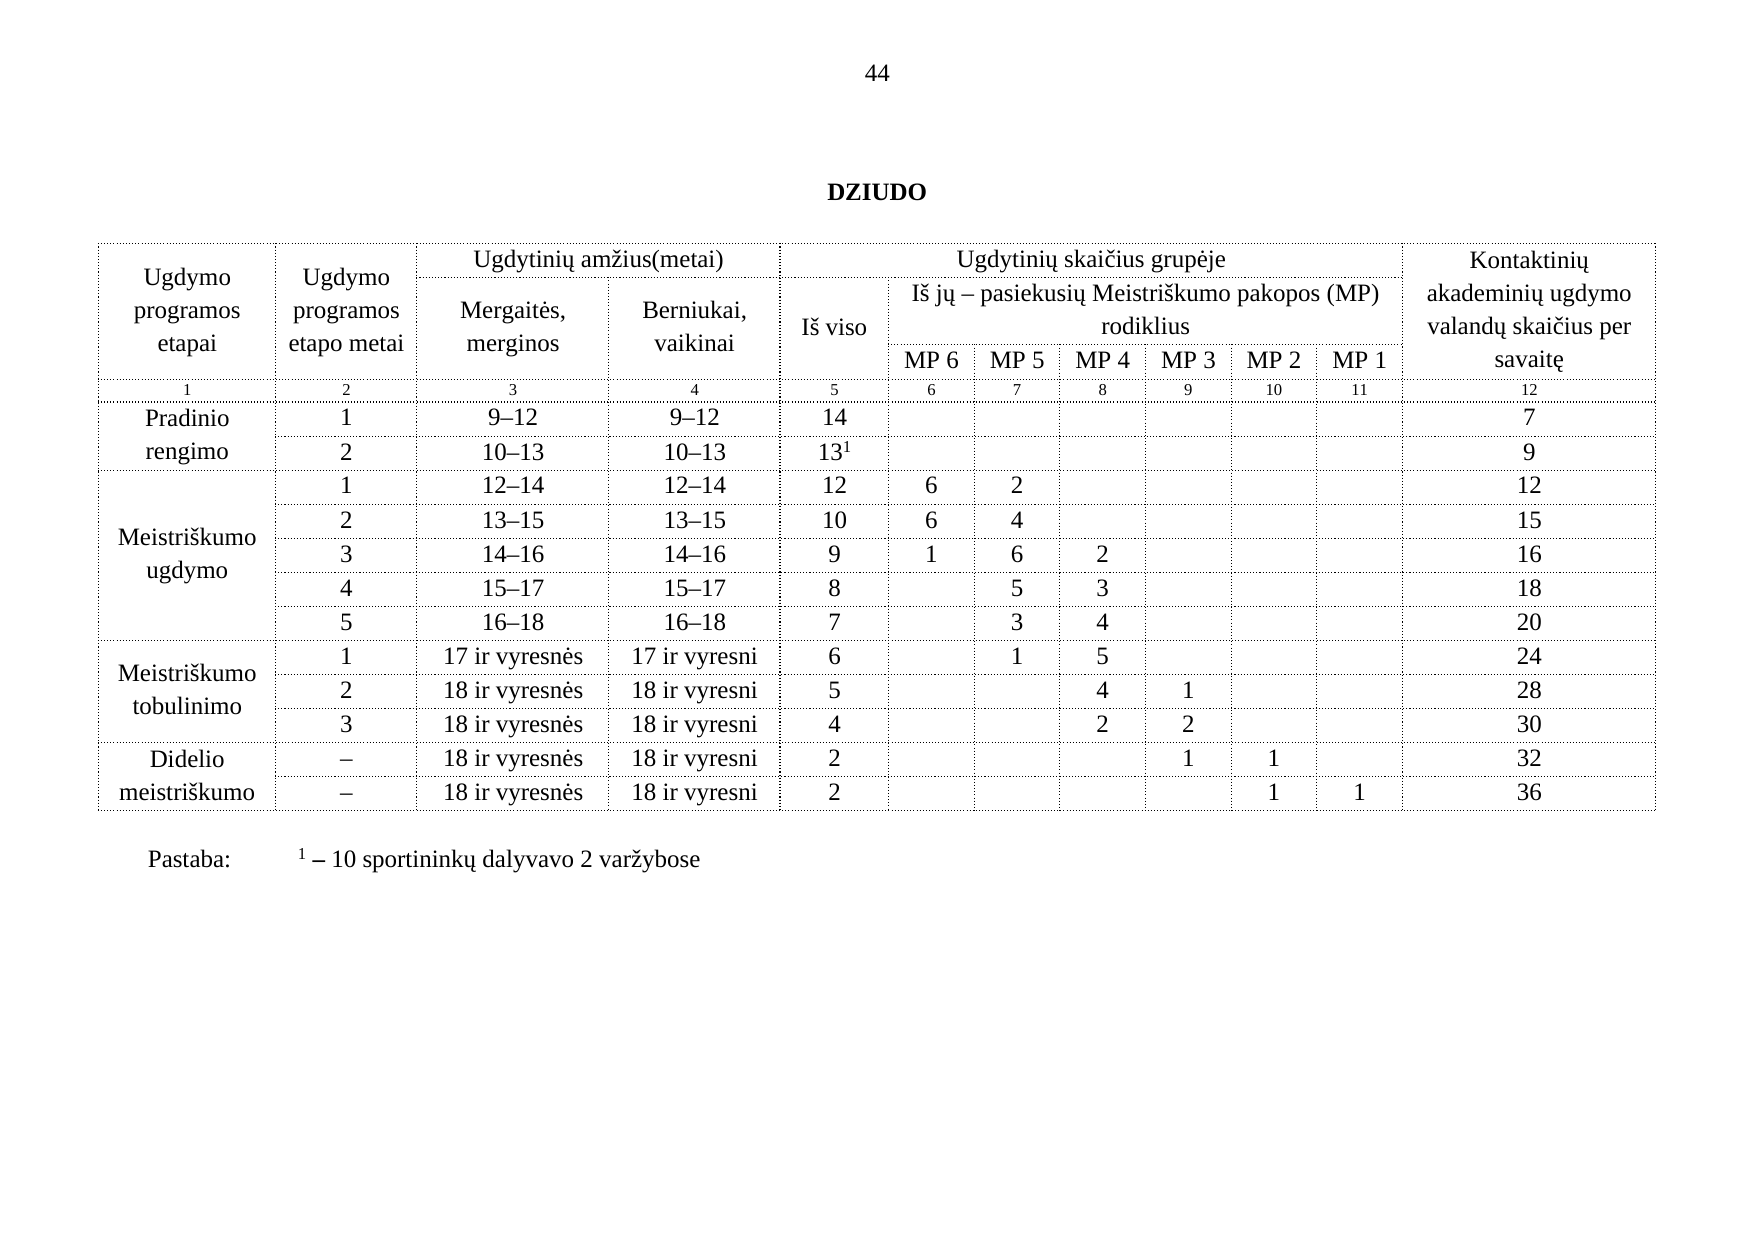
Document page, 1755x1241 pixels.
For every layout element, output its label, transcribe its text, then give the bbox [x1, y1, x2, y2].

table_cell MP 2 [1231, 344, 1317, 378]
table_cell 1 [276, 470, 417, 504]
table_cell 4 [1060, 606, 1145, 640]
table_cell [974, 776, 1060, 810]
table_cell 1 [1231, 742, 1317, 776]
table_cell MP 4 [1060, 344, 1145, 378]
table_cell [974, 708, 1060, 742]
table_cell [1317, 470, 1402, 504]
table_cell – [276, 776, 417, 810]
table_cell 8 [780, 572, 888, 606]
table_cell [974, 436, 1060, 469]
table_cell MP 3 [1145, 344, 1231, 378]
table_cell [1317, 436, 1402, 469]
table_cell [1231, 572, 1317, 606]
table_header Ugdymo programos etapai [98, 243, 276, 378]
table_cell 9–12 [417, 401, 609, 436]
table_cell Meistriškumo ugdymo [98, 470, 276, 640]
table_cell [1145, 776, 1231, 810]
table_cell 36 [1402, 776, 1656, 810]
table_cell 3 [276, 538, 417, 572]
table_cell 2 [1060, 708, 1145, 742]
table_cell 7 [780, 606, 888, 640]
table_cell 3 [276, 708, 417, 742]
table_cell 7 [1402, 401, 1656, 436]
table_cell 3 [1060, 572, 1145, 606]
table_cell 15 [1402, 504, 1656, 538]
table_header Ugdytinių amžius(metai) [417, 243, 780, 277]
table_cell 2 [276, 504, 417, 538]
table_cell 8 [1060, 379, 1145, 401]
table_cell [974, 401, 1060, 436]
table_cell 9 [780, 538, 888, 572]
table_cell [1145, 538, 1231, 572]
table_cell – [276, 742, 417, 776]
table_cell 18 ir vyresni [609, 742, 780, 776]
table_cell [889, 640, 974, 674]
table_cell 20 [1402, 606, 1656, 640]
table_cell 14–16 [609, 538, 780, 572]
table_cell 6 [889, 470, 974, 504]
table_header Ugdymo programos etapo metai [276, 243, 417, 378]
table_cell [1060, 504, 1145, 538]
table_cell MP 6 [889, 344, 974, 378]
table_cell [974, 742, 1060, 776]
table_cell 6 [974, 538, 1060, 572]
table_cell [1231, 708, 1317, 742]
table_cell 1 [1145, 742, 1231, 776]
table_cell 13–15 [609, 504, 780, 538]
table_cell 2 [1060, 538, 1145, 572]
table_cell 1 [1317, 776, 1402, 810]
table_cell 12–14 [417, 470, 609, 504]
table_cell 4 [1060, 674, 1145, 708]
table_cell 28 [1402, 674, 1656, 708]
table_cell [1145, 640, 1231, 674]
table_cell [1060, 401, 1145, 436]
table_cell 10–13 [609, 436, 780, 469]
table_cell 4 [609, 379, 780, 401]
table_cell 18 ir vyresnės [417, 708, 609, 742]
table_cell 2 [276, 436, 417, 469]
table_cell [1317, 708, 1402, 742]
table_header Ugdytinių skaičius grupėje [780, 243, 1402, 277]
table_cell 16–18 [417, 606, 609, 640]
text Pastaba: 1 – 10 sportininkų dalyvavo 2 varžybose [148, 844, 1636, 873]
table_cell 15–17 [417, 572, 609, 606]
table_cell Mergaitės, merginos [417, 277, 609, 378]
table_cell [1060, 436, 1145, 469]
table_cell 18 [1402, 572, 1656, 606]
table_cell 4 [780, 708, 888, 742]
table_cell 16 [1402, 538, 1656, 572]
table_cell 5 [780, 379, 888, 401]
table_cell 2 [974, 470, 1060, 504]
table_cell 1 [1145, 674, 1231, 708]
table_cell [889, 572, 974, 606]
table_cell 5 [276, 606, 417, 640]
table_cell [1145, 436, 1231, 469]
table_cell [1317, 742, 1402, 776]
table_cell [1060, 742, 1145, 776]
table_cell Didelio meistriškumo [98, 742, 276, 810]
table_cell MP 5 [974, 344, 1060, 378]
table_cell 18 ir vyresnės [417, 776, 609, 810]
table_cell [889, 708, 974, 742]
table_cell [1060, 776, 1145, 810]
table_cell [1231, 436, 1317, 469]
table_cell 9–12 [609, 401, 780, 436]
table_cell 2 [1145, 708, 1231, 742]
table_header Kontaktinių akademinių ugdymo valandų skaičius per savaitę [1402, 243, 1656, 378]
table_cell 4 [276, 572, 417, 606]
table_cell 18 ir vyresnės [417, 742, 609, 776]
table_cell 12 [1402, 379, 1656, 401]
table_cell 131 [780, 436, 888, 469]
table_cell 10 [780, 504, 888, 538]
table_cell 2 [780, 742, 888, 776]
table_cell 18 ir vyresnės [417, 674, 609, 708]
table_cell 18 ir vyresni [609, 776, 780, 810]
table_cell [1145, 504, 1231, 538]
table_cell 5 [974, 572, 1060, 606]
table_cell Iš jų – pasiekusių Meistriškumo pakopos (MP) rodiklius [889, 277, 1402, 344]
table_cell 2 [276, 674, 417, 708]
table_cell 12 [1402, 470, 1656, 504]
table_cell 24 [1402, 640, 1656, 674]
table_cell [1317, 606, 1402, 640]
table_cell 32 [1402, 742, 1656, 776]
table_cell [1231, 674, 1317, 708]
table_cell Iš viso [780, 277, 888, 378]
table_cell 2 [276, 379, 417, 401]
table_cell [1231, 470, 1317, 504]
table_cell 1 [98, 379, 276, 401]
table_cell [1317, 401, 1402, 436]
table_cell [1317, 504, 1402, 538]
table_cell Berniukai, vaikinai [609, 277, 780, 378]
table_cell [1317, 674, 1402, 708]
table_cell 4 [974, 504, 1060, 538]
table_cell 12 [780, 470, 888, 504]
table_cell [1317, 640, 1402, 674]
table_cell [1231, 606, 1317, 640]
table_cell [889, 776, 974, 810]
table_cell 3 [417, 379, 609, 401]
table_cell [1145, 606, 1231, 640]
table_cell 5 [780, 674, 888, 708]
table_cell [1231, 401, 1317, 436]
table_cell [974, 674, 1060, 708]
table_cell 9 [1145, 379, 1231, 401]
table_cell 14 [780, 401, 888, 436]
table_cell [1145, 572, 1231, 606]
table_cell 3 [974, 606, 1060, 640]
table_cell 2 [780, 776, 888, 810]
table_cell [889, 674, 974, 708]
table_cell 16–18 [609, 606, 780, 640]
table_cell 17 ir vyresni [609, 640, 780, 674]
table_cell 10–13 [417, 436, 609, 469]
table_cell [1317, 538, 1402, 572]
table_cell [1145, 401, 1231, 436]
table_cell 18 ir vyresni [609, 708, 780, 742]
table_cell MP 1 [1317, 344, 1402, 378]
table_cell [1060, 470, 1145, 504]
table_cell 1 [889, 538, 974, 572]
table_cell 1 [974, 640, 1060, 674]
table_cell 14–16 [417, 538, 609, 572]
table_cell 18 ir vyresni [609, 674, 780, 708]
table_cell 6 [889, 504, 974, 538]
table_cell [889, 742, 974, 776]
table_cell 12–14 [609, 470, 780, 504]
table_cell 10 [1231, 379, 1317, 401]
table_cell 6 [889, 379, 974, 401]
table_cell [1231, 504, 1317, 538]
table_cell 1 [1231, 776, 1317, 810]
table_cell 15–17 [609, 572, 780, 606]
table_cell 13–15 [417, 504, 609, 538]
table_cell [1231, 640, 1317, 674]
table_cell Meistriškumo tobulinimo [98, 640, 276, 742]
table_cell Pradinio rengimo [98, 401, 276, 469]
table_cell [889, 401, 974, 436]
table_cell 9 [1402, 436, 1656, 469]
table_cell 30 [1402, 708, 1656, 742]
table_cell 6 [780, 640, 888, 674]
text dziudo [118, 177, 1636, 206]
table_cell [1145, 470, 1231, 504]
table_cell [889, 436, 974, 469]
table_cell 11 [1317, 379, 1402, 401]
table_cell 1 [276, 640, 417, 674]
table_cell 7 [974, 379, 1060, 401]
table_cell 5 [1060, 640, 1145, 674]
table_cell 17 ir vyresnės [417, 640, 609, 674]
table_cell 1 [276, 401, 417, 436]
table_cell [1231, 538, 1317, 572]
table_cell [889, 606, 974, 640]
table_cell [1317, 572, 1402, 606]
